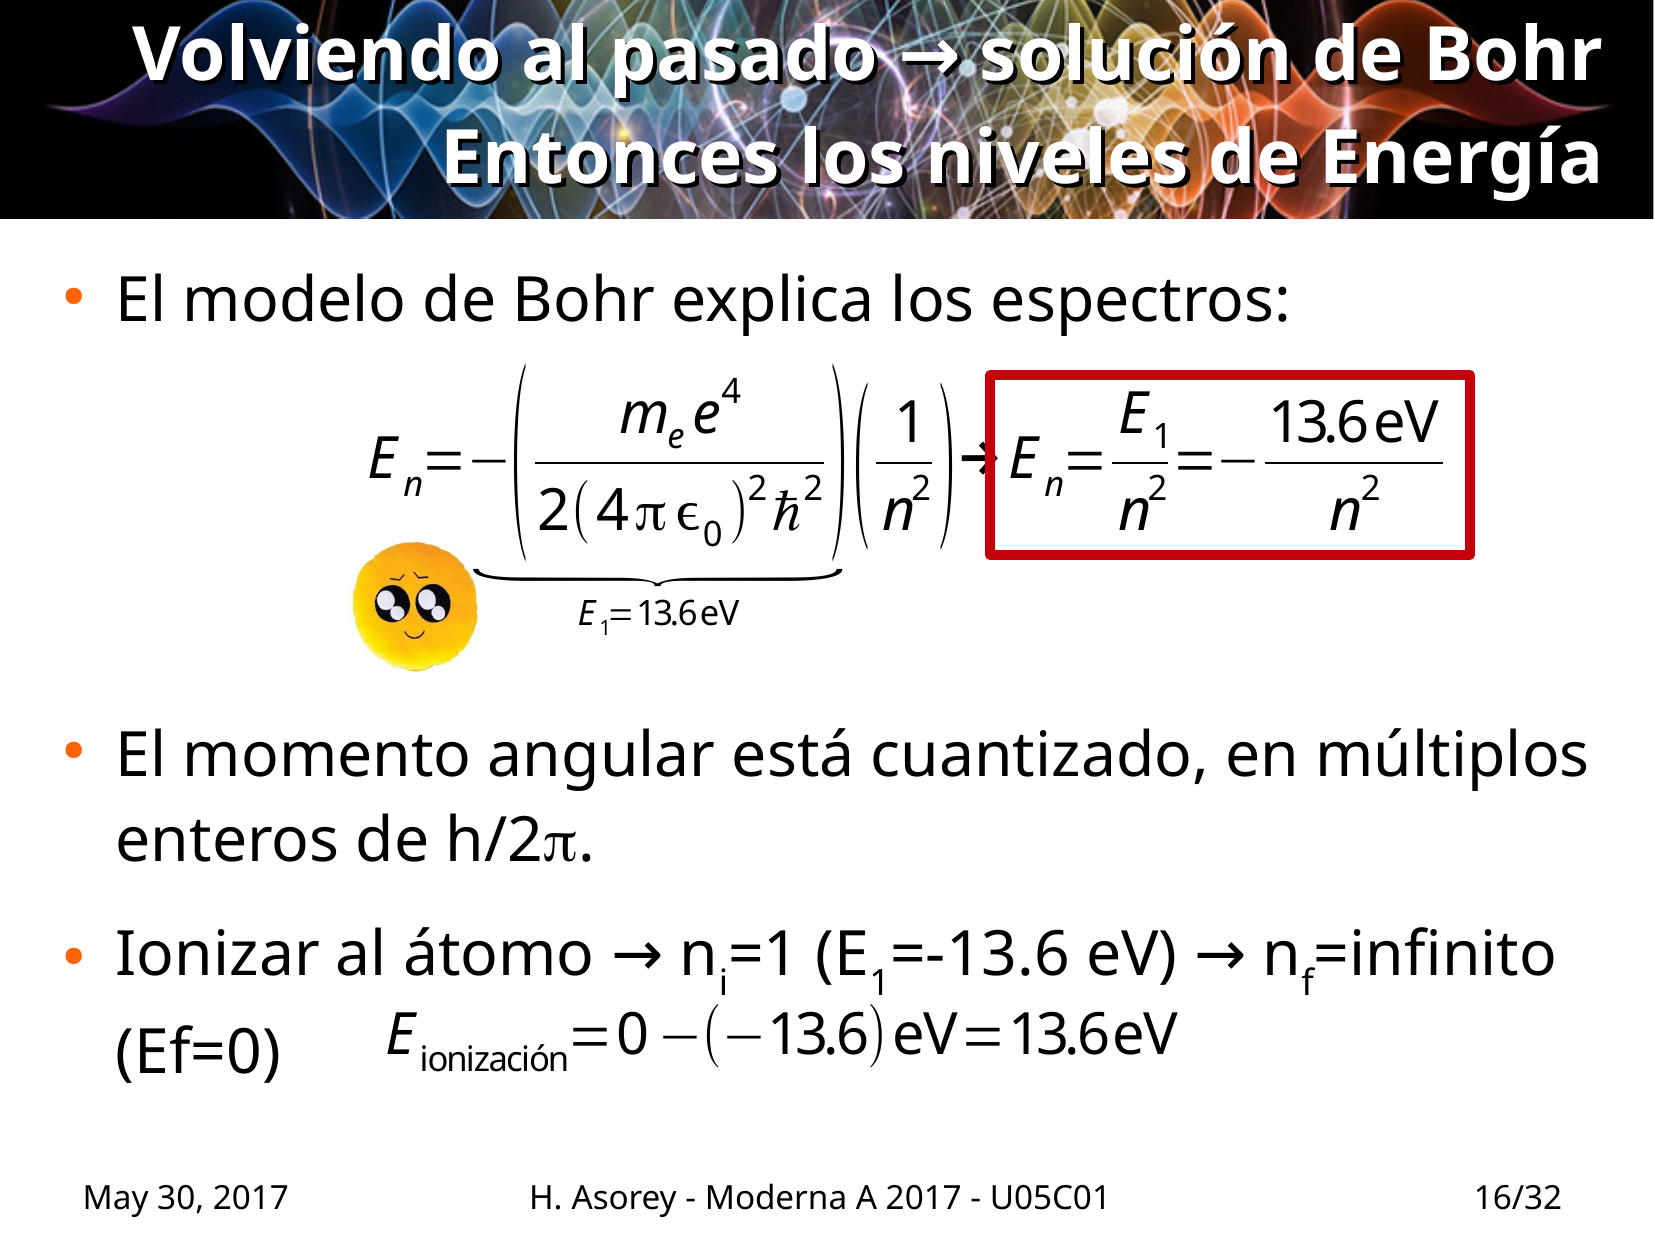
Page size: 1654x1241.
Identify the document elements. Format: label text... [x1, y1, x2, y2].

chart [377, 998, 1186, 1081]
chart [995, 380, 1451, 550]
chart [360, 360, 1451, 641]
list El modelo de Bohr explica los espectros: El momento angular está cuantizado, en múltiplos enteros de h/2p. Ionizar al átomo → ni=1 (E1=-13.6 eV) → nf=infinito (Ef=0) [45, 255, 1606, 1156]
title Volviendo al pasado → solución de Bohr Entonces los niveles de Energía [45, 11, 1606, 195]
picture [0, 0, 1654, 219]
